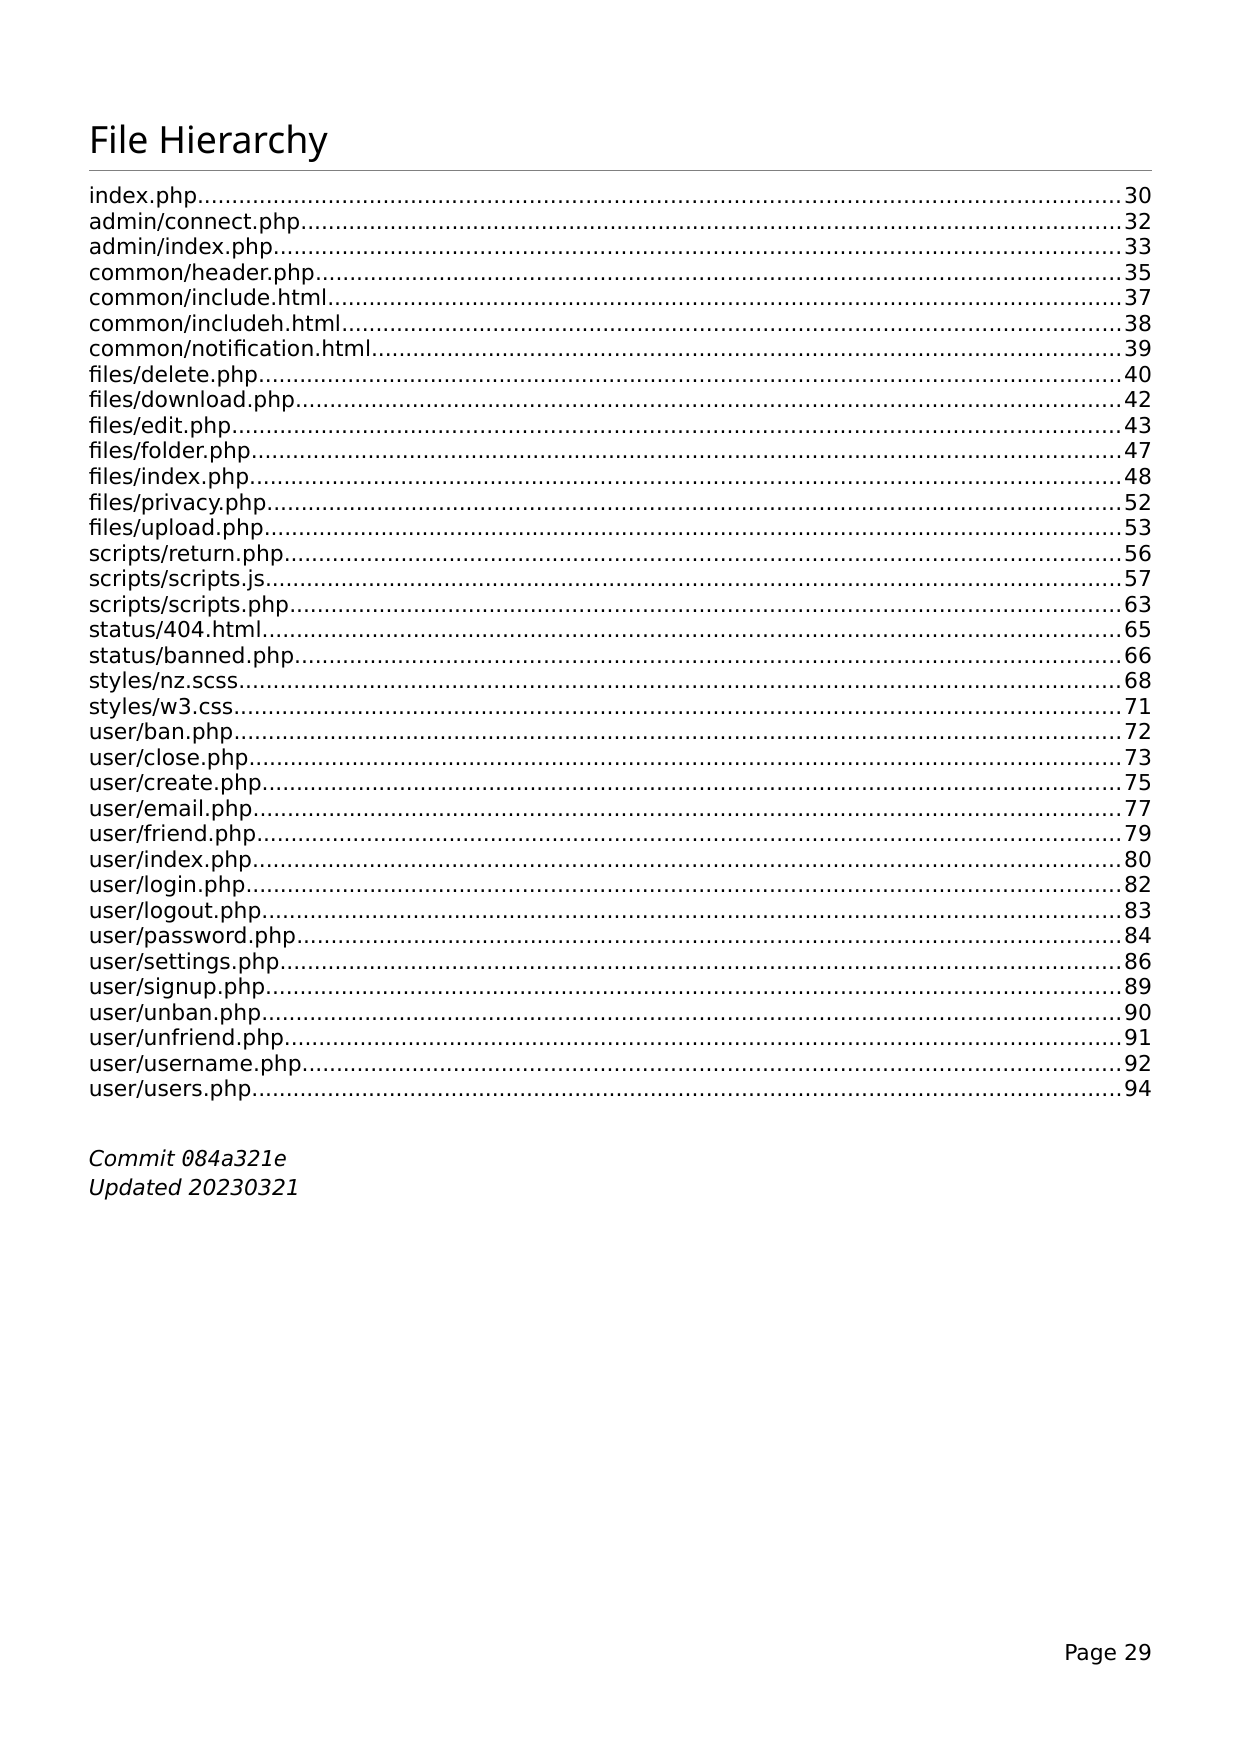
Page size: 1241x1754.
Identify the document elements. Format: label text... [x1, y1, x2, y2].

text user/close.php 73 [88, 745, 1152, 770]
text common/include.html 37 [88, 285, 1152, 311]
text files/delete.php 40 [88, 362, 1152, 387]
text user/create.php 75 [88, 770, 1152, 796]
text scripts/scripts.php 63 [88, 592, 1152, 617]
text index.php 30 [88, 183, 1152, 209]
text user/password.php 84 [88, 923, 1152, 949]
text scripts/return.php 56 [88, 541, 1152, 566]
text files/index.php 48 [88, 464, 1152, 489]
text user/logout.php 83 [88, 898, 1152, 923]
text user/ban.php 72 [88, 719, 1152, 745]
text user/username.php 92 [88, 1051, 1152, 1077]
text user/friend.php 79 [88, 821, 1152, 847]
text user/unfriend.php 91 [88, 1026, 1152, 1051]
text status/banned.php 66 [88, 643, 1152, 668]
text user/unban.php 90 [88, 1000, 1152, 1026]
text styles/w3.css 71 [88, 694, 1152, 719]
text files/folder.php 47 [88, 438, 1152, 464]
text user/signup.php 89 [88, 974, 1152, 1000]
text admin/index.php 33 [88, 234, 1152, 260]
text files/upload.php 53 [88, 515, 1152, 541]
text user/index.php 80 [88, 847, 1152, 872]
text common/notification.html 39 [88, 336, 1152, 362]
text common/includeh.html 38 [88, 311, 1152, 336]
text files/download.php 42 [88, 387, 1152, 413]
text common/header.php 35 [88, 260, 1152, 285]
subtitle File Hierarchy [88, 113, 1152, 171]
text Commit 084a321e Updated 20230321 [88, 1146, 1152, 1201]
text styles/nz.scss 68 [88, 668, 1152, 694]
text user/login.php 82 [88, 872, 1152, 898]
text files/edit.php 43 [88, 413, 1152, 438]
text scripts/scripts.js 57 [88, 566, 1152, 592]
text files/privacy.php 52 [88, 489, 1152, 515]
text admin/connect.php 32 [88, 209, 1152, 234]
text status/404.html 65 [88, 617, 1152, 643]
text user/users.php 94 [88, 1077, 1152, 1102]
text user/settings.php 86 [88, 949, 1152, 974]
text user/email.php 77 [88, 796, 1152, 821]
